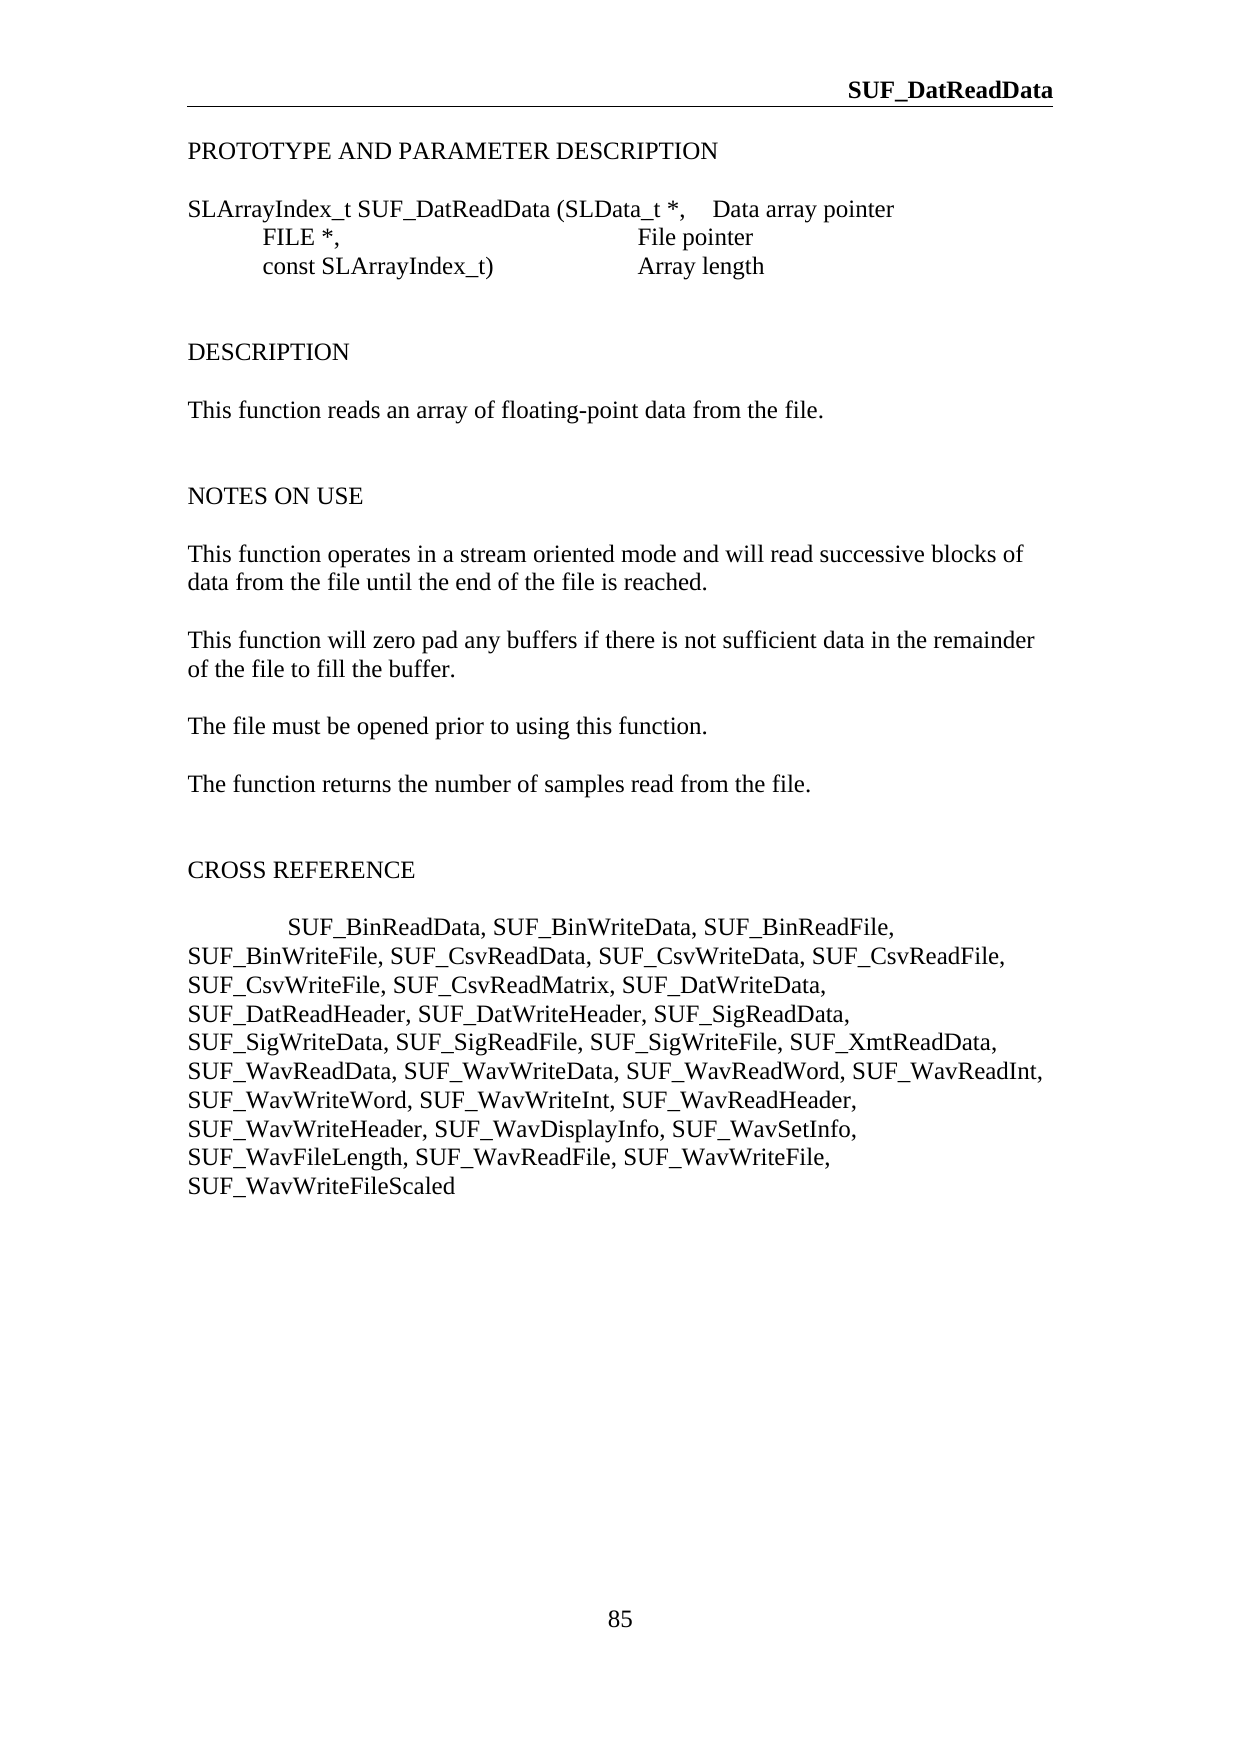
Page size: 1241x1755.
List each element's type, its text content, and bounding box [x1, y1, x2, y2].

text const SLArrayIndex_t) Array length [187, 251, 1053, 280]
text FILE *, File pointer [187, 222, 1053, 251]
text This function will zero pad any buffers if there is not sufficient data in the remainder of the file to fill the buffer. [187, 625, 1053, 682]
text SUF_BinReadData, SUF_BinWriteData, SUF_BinReadFile, SUF_BinWriteFile, SUF_CsvReadData, SUF_CsvWriteData, SUF_CsvReadFile, SUF_CsvWriteFile, SUF_CsvReadMatrix, SUF_DatWriteData, SUF_DatReadHeader, SUF_DatWriteHeader, SUF_SigReadData, SUF_SigWriteData, SUF_SigReadFile, SUF_SigWriteFile, SUF_XmtReadData, SUF_WavReadData, SUF_WavWriteData, SUF_WavReadWord, SUF_WavReadInt, SUF_WavWriteWord, SUF_WavWriteInt, SUF_WavReadHeader, SUF_WavWriteHeader, SUF_WavDisplayInfo, SUF_WavSetInfo, SUF_WavFileLength, SUF_WavReadFile, SUF_WavWriteFile, SUF_WavWriteFileScaled [187, 912, 1053, 1200]
subtitle SUF_DatReadData [187, 75, 1053, 106]
text The function returns the number of samples read from the file. [187, 769, 1053, 797]
text CROSS REFERENCE [187, 855, 1053, 884]
text The file must be opened prior to using this function. [187, 711, 1053, 740]
text DESCRIPTION [187, 337, 1053, 366]
text This function operates in a stream oriented mode and will read successive blocks of data from the file until the end of the file is reached. [187, 539, 1053, 596]
text PROTOTYPE AND PARAMETER DESCRIPTION [187, 136, 1053, 165]
text This function reads an array of floating-point data from the file. [187, 395, 1053, 424]
text NOTES ON USE [187, 481, 1053, 510]
text SLArrayIndex_t SUF_DatReadData (SLData_t *, Data array pointer [187, 194, 1053, 222]
